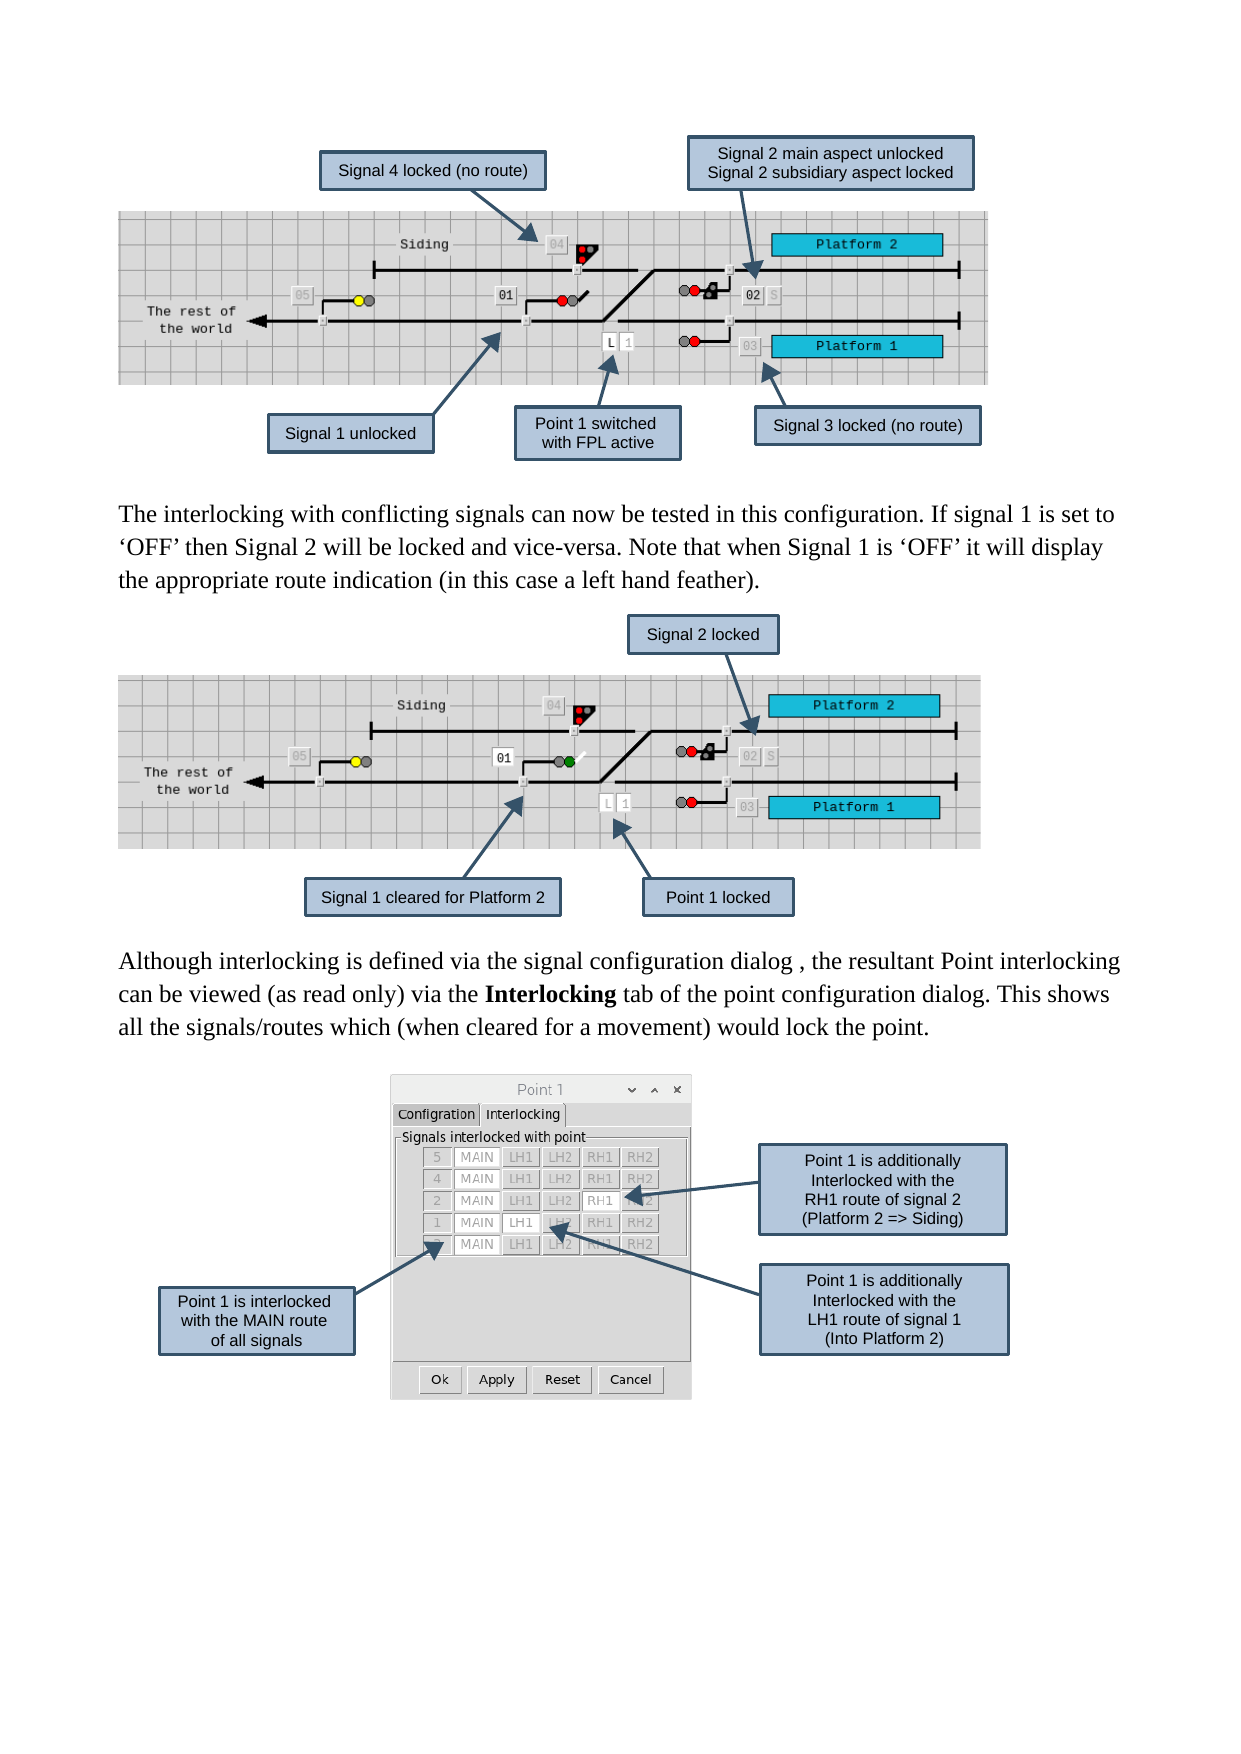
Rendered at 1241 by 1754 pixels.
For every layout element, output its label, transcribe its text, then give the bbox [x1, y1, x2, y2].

text Although interlocking is defined via the signal configuration dialog , the resultant Point interlocking can be viewed (as read only) via the Interlocking tab of the point configuration dialog. This shows all the signals/routes which (when cleared for a movement) would lock the point. [118, 946, 1122, 1041]
picture [118, 675, 981, 849]
text The interlocking with conflicting signals can now be tested in this configuration. If signal 1 is set to ‘OFF’ then Signal 2 will be locked and vice-versa. Note that when Signal 1 is ‘OFF’ it will display the appropriate route indication (in this case a left hand feather). [118, 499, 1122, 594]
picture [118, 211, 989, 385]
picture [390, 1074, 692, 1400]
